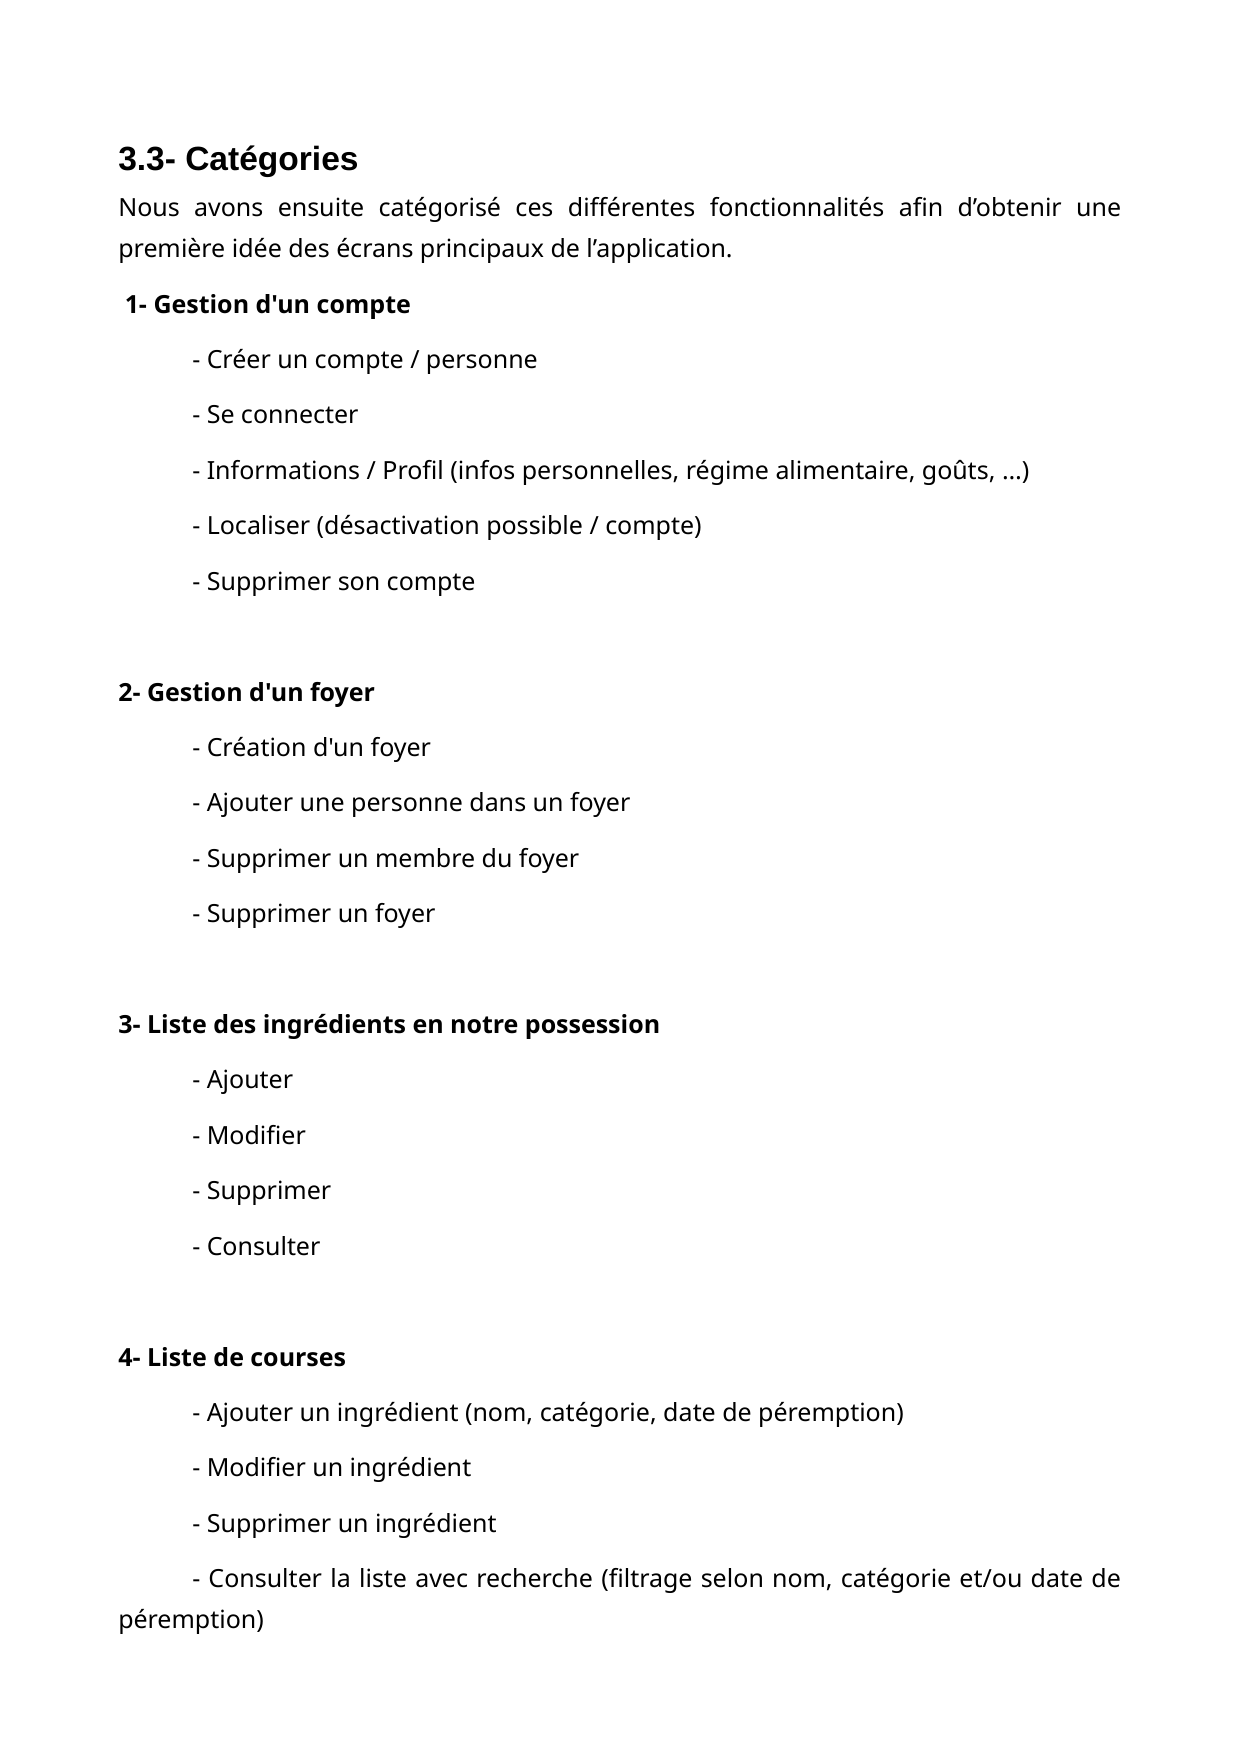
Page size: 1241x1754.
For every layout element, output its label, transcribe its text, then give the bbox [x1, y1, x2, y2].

text - Consulter la liste avec recherche (filtrage selon nom, catégorie et/ou date de péremption) [118, 1561, 1122, 1636]
text - Supprimer un foyer [118, 896, 1122, 930]
text - Localiser (désactivation possible / compte) [118, 508, 1122, 542]
text 1- Gestion d'un compte [118, 286, 1122, 320]
text - Ajouter un ingrédient (nom, catégorie, date de péremption) [118, 1395, 1122, 1429]
text - Supprimer un membre du foyer [118, 841, 1122, 874]
text - Ajouter une personne dans un foyer [118, 785, 1122, 819]
text - Ajouter [118, 1062, 1122, 1096]
text - Supprimer son compte [118, 563, 1122, 597]
subtitle 3.3- Catégories [118, 139, 1122, 178]
text - Supprimer un ingrédient [118, 1506, 1122, 1539]
text 2- Gestion d'un foyer [118, 674, 1122, 708]
text - Consulter [118, 1228, 1122, 1262]
text - Créer un compte / personne [118, 342, 1122, 376]
text 4- Liste de courses [118, 1339, 1122, 1373]
text - Modifier un ingrédient [118, 1450, 1122, 1484]
text - Supprimer [118, 1173, 1122, 1207]
text - Création d'un foyer [118, 730, 1122, 764]
text - Modifier [118, 1118, 1122, 1152]
text Nous avons ensuite catégorisé ces différentes fonctionnalités afin d’obtenir une première idée des écrans principaux de l’application. [118, 190, 1122, 265]
text - Se connecter [118, 397, 1122, 431]
text - Informations / Profil (infos personnelles, régime alimentaire, goûts, …) [118, 453, 1122, 487]
text 3- Liste des ingrédients en notre possession [118, 1007, 1122, 1041]
